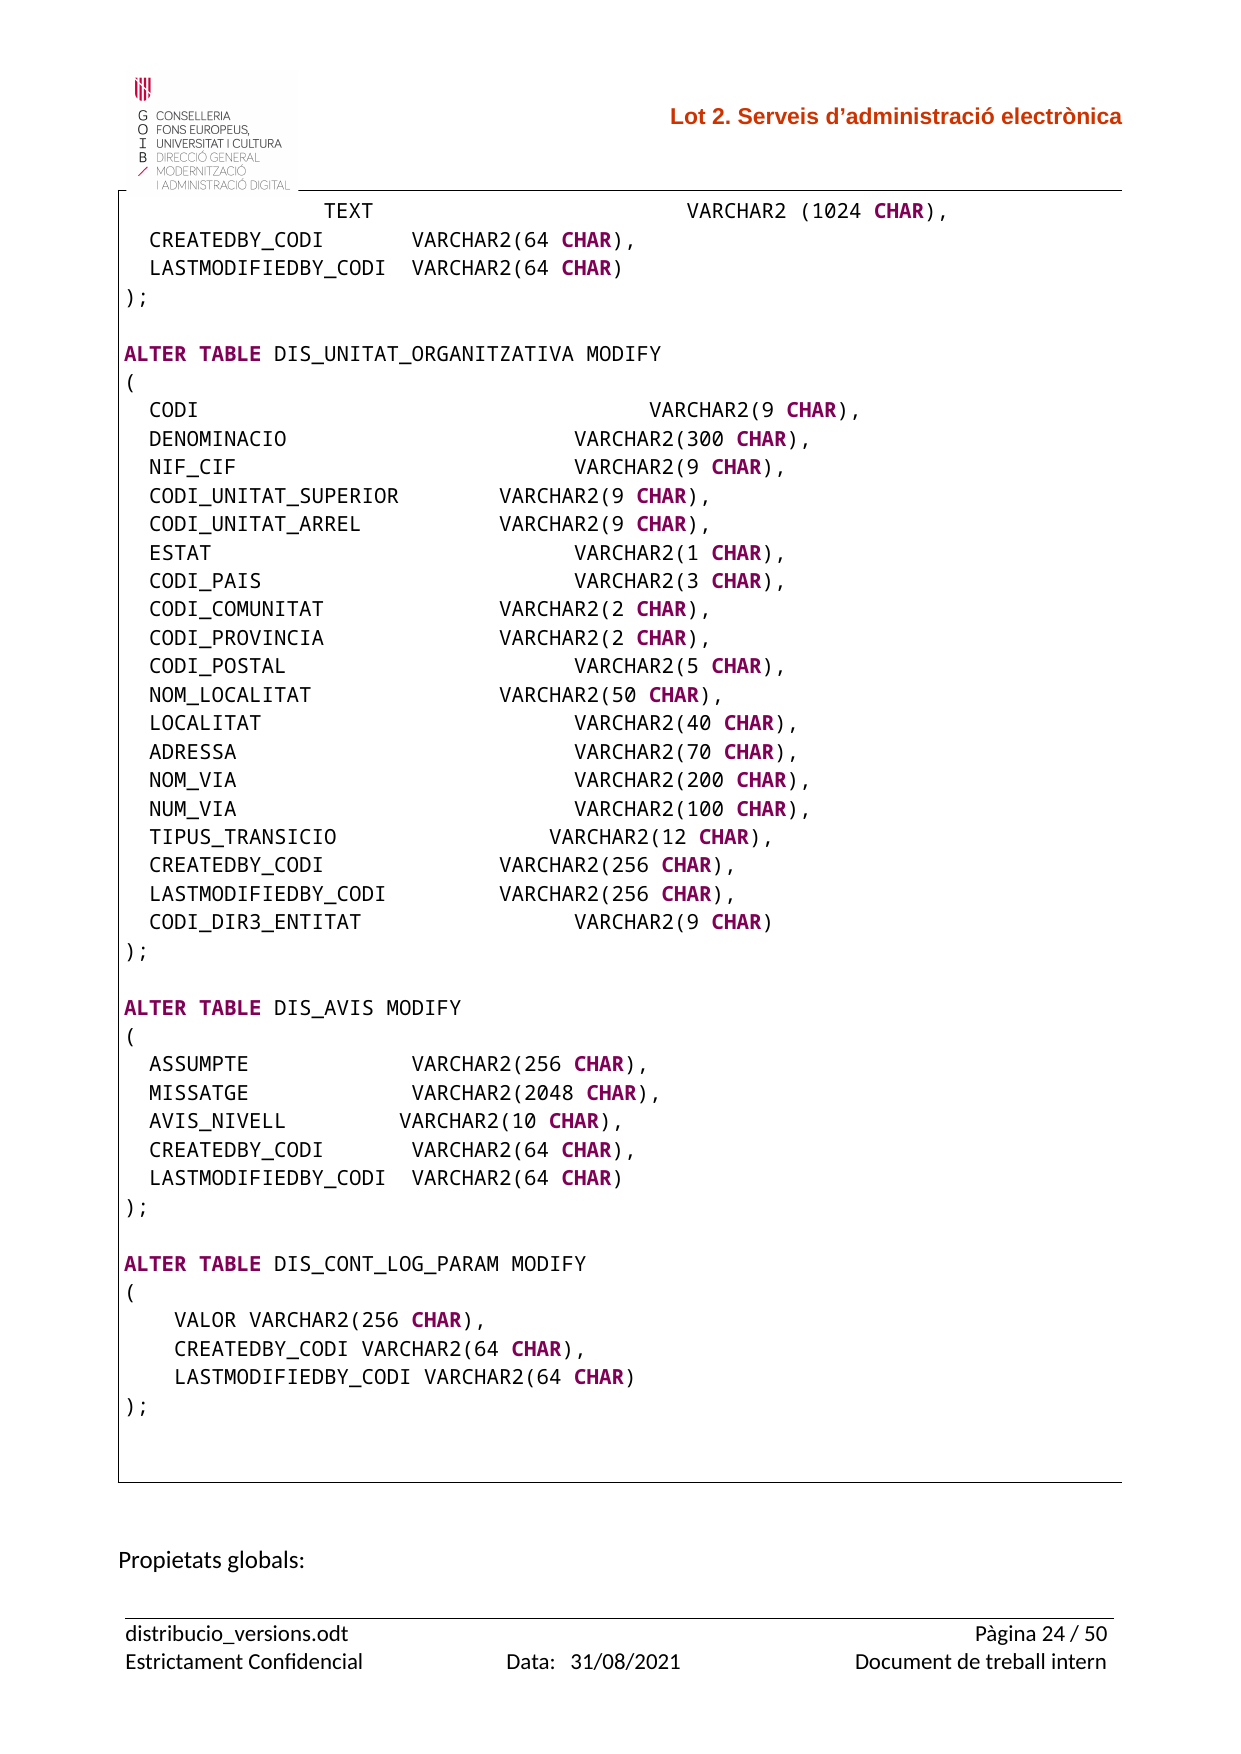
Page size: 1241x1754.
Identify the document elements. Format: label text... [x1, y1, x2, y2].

picture [126, 70, 299, 197]
table_header TEXT VARCHAR2 (1024 CHAR), CREATEDBY_CODI VARCHAR2(64 CHAR), LASTMODIFIEDBY_CODI VARCHAR2(64 CHAR) ); ALTER TABLE DIS_UNITAT_ORGANITZATIVA MODIFY ( CODI VARCHAR2(9 CHAR), DENOMINACIO VARCHAR2(300 CHAR), NIF_CIF VARCHAR2(9 CHAR), CODI_UNITAT_SUPERIOR VARCHAR2(9 CHAR), CODI_UNITAT_ARREL VARCHAR2(9 CHAR), ESTAT VARCHAR2(1 CHAR), CODI_PAIS VARCHAR2(3 CHAR), CODI_COMUNITAT VARCHAR2(2 CHAR), CODI_PROVINCIA VARCHAR2(2 CHAR), CODI_POSTAL VARCHAR2(5 CHAR), NOM_LOCALITAT VARCHAR2(50 CHAR), LOCALITAT VARCHAR2(40 CHAR), ADRESSA VARCHAR2(70 CHAR), NOM_VIA VARCHAR2(200 CHAR), NUM_VIA VARCHAR2(100 CHAR), TIPUS_TRANSICIO VARCHAR2(12 CHAR), CREATEDBY_CODI VARCHAR2(256 CHAR), LASTMODIFIEDBY_CODI VARCHAR2(256 CHAR), CODI_DIR3_ENTITAT VARCHAR2(9 CHAR) ); ALTER TABLE DIS_AVIS MODIFY ( ASSUMPTE VARCHAR2(256 CHAR), MISSATGE VARCHAR2(2048 CHAR), AVIS_NIVELL VARCHAR2(10 CHAR), CREATEDBY_CODI VARCHAR2(64 CHAR), LASTMODIFIEDBY_CODI VARCHAR2(64 CHAR) ); ALTER TABLE DIS_CONT_LOG_PARAM MODIFY ( VALOR VARCHAR2(256 CHAR), CREATEDBY_CODI VARCHAR2(64 CHAR), LASTMODIFIEDBY_CODI VARCHAR2(64 CHAR) ); [119, 191, 1122, 1482]
text Propietats globals: [118, 1544, 1122, 1574]
